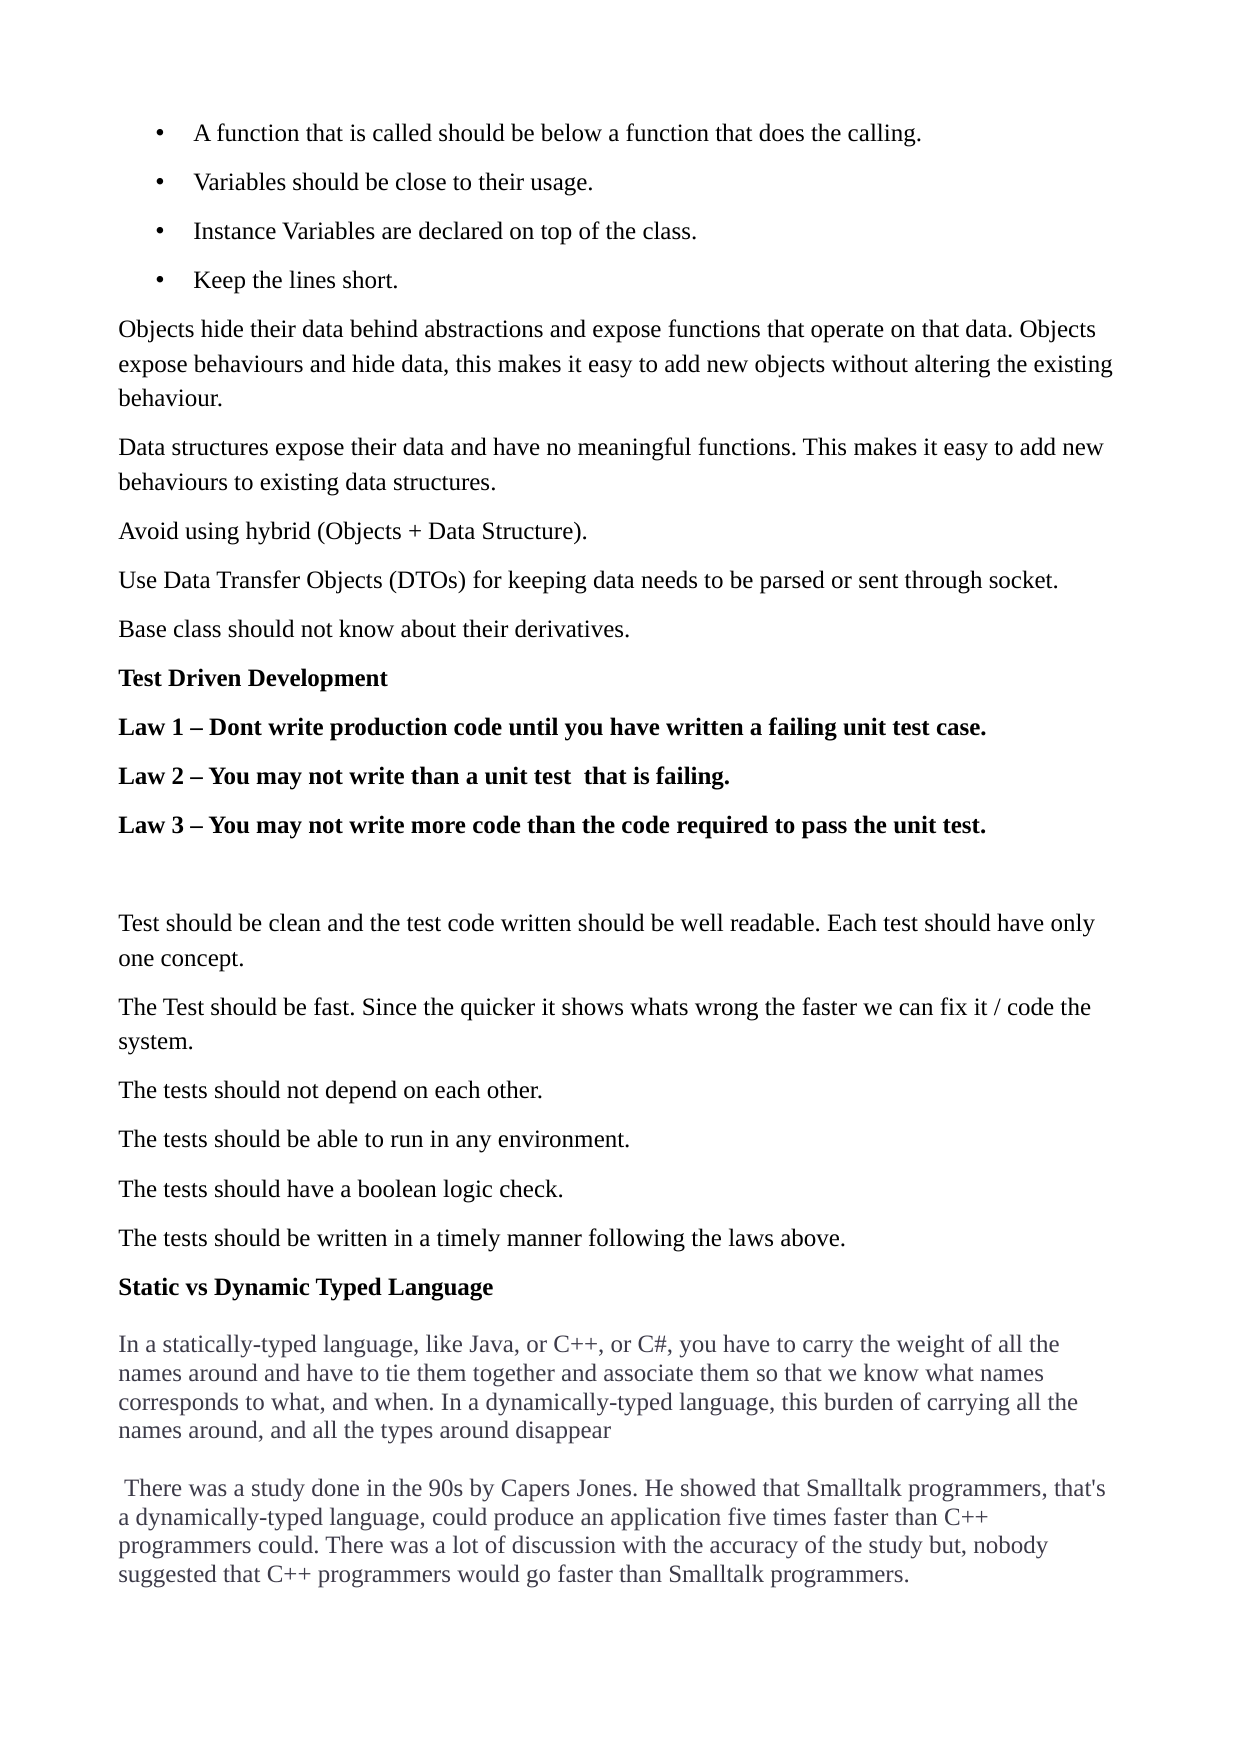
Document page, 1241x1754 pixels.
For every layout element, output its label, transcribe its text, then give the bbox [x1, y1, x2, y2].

text Base class should not know about their derivatives. [118, 614, 1122, 643]
text Data structures expose their data and have no meaningful functions. This makes it easy to add new behaviours to existing data structures. [118, 432, 1122, 496]
text Static vs Dynamic Typed Language [118, 1272, 1122, 1301]
text In a statically-typed language, like Java, or C++, or C#, you have to carry the weight of all the names around and have to tie them together and associate them so that we know what names corresponds to what, and when. In a dynamically-typed language, this burden of carrying all the names around, and all the types around disappear [118, 1329, 1122, 1444]
text Objects hide their data behind abstractions and expose functions that operate on that data. Objects expose behaviours and hide data, this makes it easy to add new objects without altering the existing behaviour. [118, 314, 1122, 412]
text Test should be clean and the test code written should be well readable. Each test should have only one concept. [118, 908, 1122, 972]
text Law 3 – You may not write more code than the code required to pass the unit test. [118, 810, 1122, 839]
text The tests should be able to run in any environment. [118, 1124, 1122, 1153]
list Variables should be close to their usage. [156, 167, 1122, 196]
text Law 2 – You may not write than a unit test that is failing. [118, 761, 1122, 790]
text The Test should be fast. Since the quicker it shows whats wrong the faster we can fix it / code the system. [118, 992, 1122, 1055]
text Law 1 – Dont write production code until you have written a failing unit test case. [118, 712, 1122, 741]
text Use Data Transfer Objects (DTOs) for keeping data needs to be parsed or sent through socket. [118, 565, 1122, 594]
text There was a study done in the 90s by Capers Jones. He showed that Smalltalk programmers, that's a dynamically-typed language, could produce an application five times faster than C++ programmers could. There was a lot of discussion with the accuracy of the study but, nobody suggested that C++ programmers would go faster than Smalltalk programmers. [118, 1473, 1122, 1588]
text The tests should have a boolean logic check. [118, 1174, 1122, 1202]
list A function that is called should be below a function that does the calling. [156, 118, 1122, 147]
text Test Driven Development [118, 663, 1122, 692]
text The tests should be written in a timely manner following the laws above. [118, 1223, 1122, 1251]
list Instance Variables are declared on top of the class. [156, 216, 1122, 245]
text The tests should not depend on each other. [118, 1076, 1122, 1104]
text Avoid using hybrid (Objects + Data Structure). [118, 516, 1122, 545]
list Keep the lines short. [156, 265, 1122, 294]
